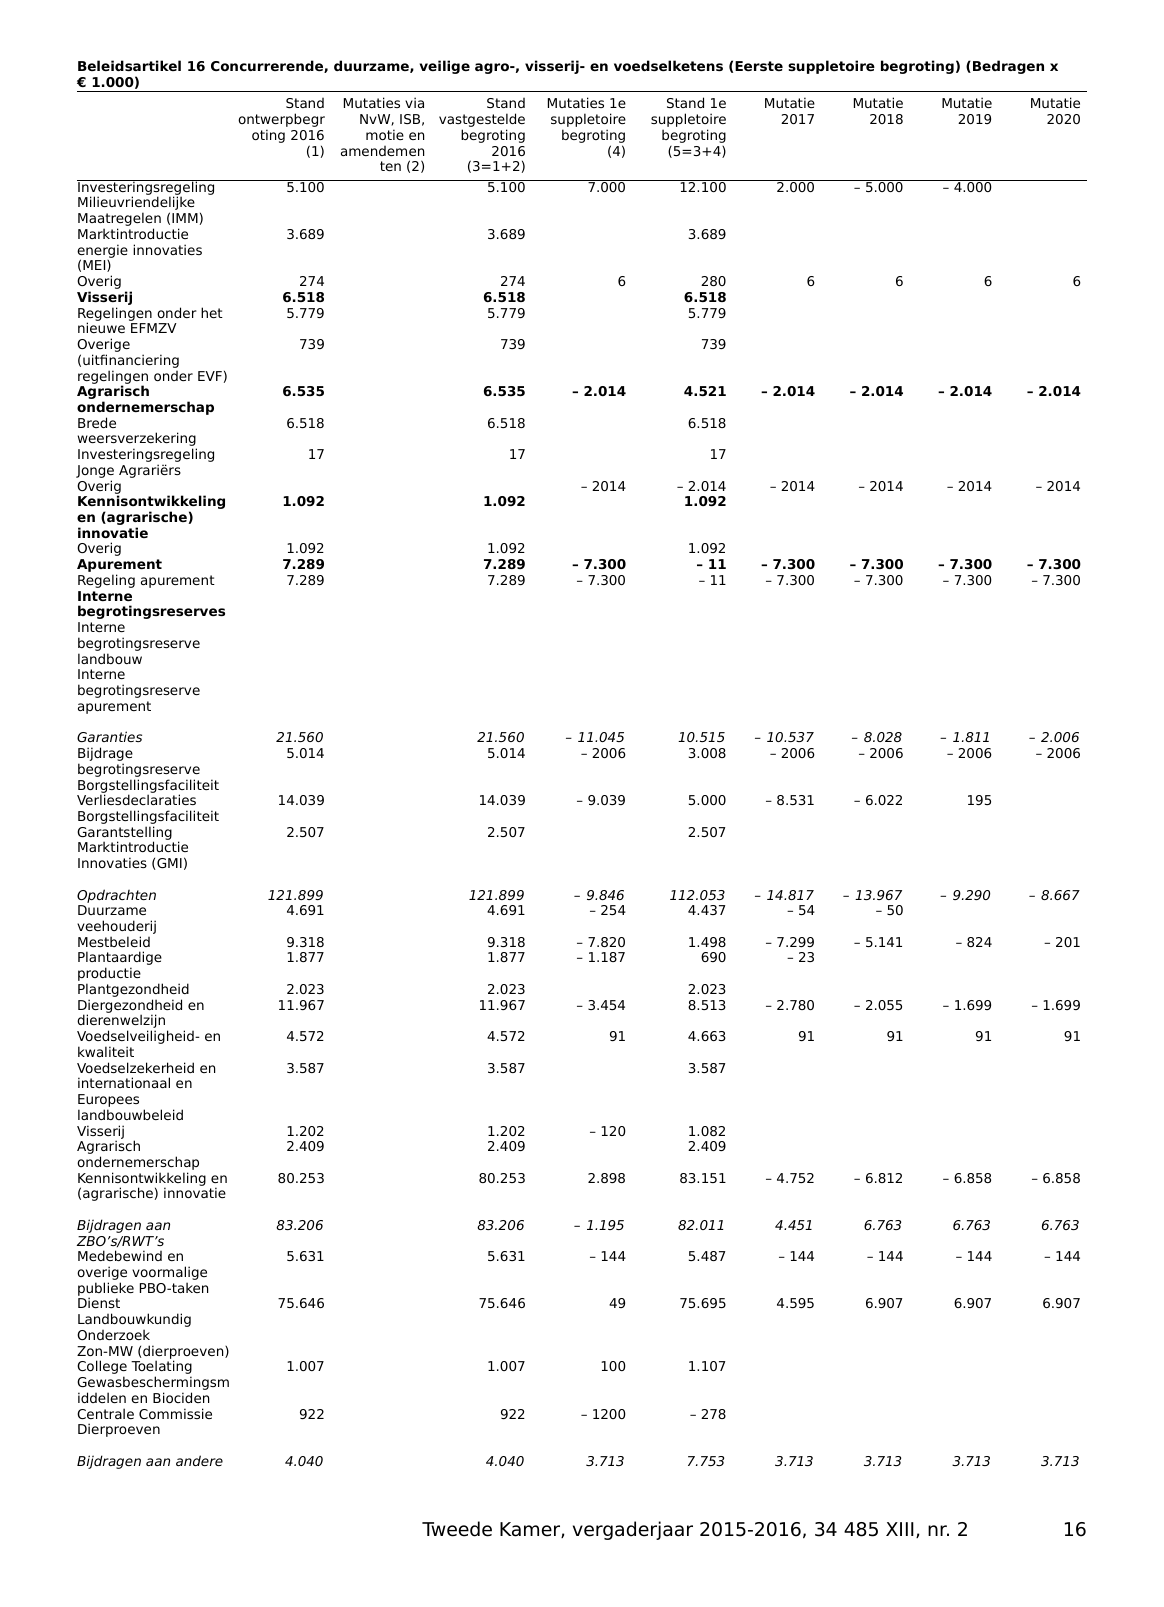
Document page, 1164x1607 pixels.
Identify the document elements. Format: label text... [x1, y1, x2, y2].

table_cell [531, 494, 632, 541]
table_cell – 1.811 [909, 730, 998, 746]
table_cell – 9.290 [909, 888, 998, 903]
table_cell – 14.817 [732, 888, 821, 903]
table_cell [431, 667, 531, 714]
table_cell [821, 825, 909, 872]
table_cell – 6.022 [821, 793, 909, 824]
table_cell – 7.299 [732, 935, 821, 950]
table_cell Centrale Commissie Dierproeven [77, 1406, 230, 1438]
table_cell [821, 714, 909, 730]
table_cell [331, 1406, 431, 1438]
table_cell [732, 494, 821, 541]
table_cell 1.007 [230, 1359, 331, 1406]
table_cell 739 [431, 337, 531, 384]
table_cell [531, 447, 632, 478]
table_cell Apurement [77, 557, 230, 573]
table_cell Garantstelling Marktintroductie Innovaties (GMI) [77, 825, 230, 872]
table_cell [998, 825, 1087, 872]
table_cell [632, 620, 732, 667]
table_cell [331, 541, 431, 557]
table_cell [77, 872, 230, 887]
table_cell 4.521 [632, 384, 732, 416]
table_cell [331, 1029, 431, 1060]
table_cell Garanties [77, 730, 230, 746]
table_cell [998, 494, 1087, 541]
table_cell [331, 1454, 431, 1469]
table_cell Bijdrage begrotingsreserve Borgstellingsfaciliteit [77, 746, 230, 793]
table_cell [998, 589, 1087, 620]
table_cell Bijdragen aan andere [77, 1454, 230, 1469]
table_cell [632, 667, 732, 714]
table_cell [331, 982, 431, 997]
table_cell 6.518 [230, 290, 331, 305]
table_cell Marktintroductie energie innovaties (MEI) [77, 227, 230, 274]
table_cell [909, 667, 998, 714]
table_cell – 2.014 [531, 384, 632, 416]
table_cell [331, 227, 431, 274]
table_cell [331, 1123, 431, 1139]
table_cell [821, 494, 909, 541]
table_cell 21.560 [230, 730, 331, 746]
table_cell Verliesdeclaraties Borgstellingsfaciliteit [77, 793, 230, 824]
table_cell [909, 1060, 998, 1123]
table_cell 6.518 [431, 290, 531, 305]
table_cell [331, 714, 431, 730]
table_cell [632, 1202, 732, 1218]
table_cell [821, 447, 909, 478]
table_cell [998, 950, 1087, 982]
table_cell [331, 825, 431, 872]
table_cell 11.967 [431, 998, 531, 1029]
table_cell [331, 274, 431, 290]
table_cell [431, 620, 531, 667]
table_cell [998, 714, 1087, 730]
table_cell [331, 1249, 431, 1296]
table_cell Opdrachten [77, 888, 230, 903]
table_cell [821, 1139, 909, 1171]
table_cell 4.595 [732, 1296, 821, 1343]
table_cell 6.535 [431, 384, 531, 416]
table_cell – 54 [732, 903, 821, 934]
table_cell [821, 589, 909, 620]
table_cell Visserij [77, 290, 230, 305]
table_cell – 13.967 [821, 888, 909, 903]
table_cell Regelingen onder het nieuwe EFMZV [77, 305, 230, 337]
table_cell 1.007 [431, 1359, 531, 1406]
table_cell [331, 573, 431, 588]
table_cell [431, 1202, 531, 1218]
table_cell 5.779 [230, 305, 331, 337]
table_cell 2.023 [230, 982, 331, 997]
table_cell [331, 290, 431, 305]
table_cell [909, 541, 998, 557]
table_cell 2.507 [230, 825, 331, 872]
table_cell [998, 982, 1087, 997]
table_cell [431, 589, 531, 620]
table_cell [998, 1438, 1087, 1454]
table_cell [732, 305, 821, 337]
table_cell [531, 290, 632, 305]
table_cell [331, 337, 431, 384]
table_cell 739 [230, 337, 331, 384]
table_cell 1.092 [632, 541, 732, 557]
table_cell [821, 290, 909, 305]
table_cell – 10.537 [732, 730, 821, 746]
table_cell [909, 589, 998, 620]
table_cell [821, 1060, 909, 1123]
table_cell – 2006 [732, 746, 821, 793]
table_cell – 1200 [531, 1406, 632, 1438]
table_cell [998, 1344, 1087, 1359]
table_cell – 2014 [909, 479, 998, 494]
table_cell [909, 982, 998, 997]
table_cell [77, 1202, 230, 1218]
table_cell [331, 1218, 431, 1249]
table_cell [531, 1344, 632, 1359]
table_cell [331, 935, 431, 950]
table_cell – 1.195 [531, 1218, 632, 1249]
table_cell [909, 227, 998, 274]
table_cell [998, 620, 1087, 667]
table_cell 12.100 [632, 181, 732, 227]
table_cell Visserij [77, 1123, 230, 1139]
table_cell 5.100 [230, 181, 331, 227]
table_cell – 7.300 [732, 573, 821, 588]
table_cell [230, 620, 331, 667]
table_cell 3.713 [531, 1454, 632, 1469]
table_cell [998, 337, 1087, 384]
table_cell [998, 872, 1087, 887]
table_cell [732, 1438, 821, 1454]
table_cell 6 [909, 274, 998, 290]
table_cell 1.092 [431, 541, 531, 557]
table_cell [732, 982, 821, 997]
table_cell 6.907 [998, 1296, 1087, 1343]
table_cell [909, 1344, 998, 1359]
table_cell [909, 1406, 998, 1438]
table_cell [821, 667, 909, 714]
table_cell 922 [431, 1406, 531, 1438]
table_cell [331, 1438, 431, 1454]
table_cell Mutaties via NvW, ISB, motie en amendementen (2) [331, 92, 431, 179]
table_cell – 7.300 [998, 557, 1087, 573]
table_cell 17 [431, 447, 531, 478]
table_cell [331, 872, 431, 887]
table_cell – 7.300 [531, 557, 632, 573]
table_cell [909, 620, 998, 667]
table_cell – 2006 [531, 746, 632, 793]
table_cell [531, 825, 632, 872]
table_cell 91 [732, 1029, 821, 1060]
table_cell – 2.014 [632, 479, 732, 494]
table_cell – 7.300 [821, 557, 909, 573]
table_cell [331, 730, 431, 746]
table_cell – 5.141 [821, 935, 909, 950]
table_cell [732, 872, 821, 887]
table_cell [909, 494, 998, 541]
table_cell 91 [998, 1029, 1087, 1060]
table_cell [821, 950, 909, 982]
table_cell – 23 [732, 950, 821, 982]
table_cell 6.763 [998, 1218, 1087, 1249]
table_cell [909, 903, 998, 934]
table_cell [531, 305, 632, 337]
table_cell [431, 714, 531, 730]
table_cell – 5.000 [821, 181, 909, 227]
table_cell Voedselzekerheid en internationaal en Europees landbouwbeleid [77, 1060, 230, 1123]
table_cell [331, 667, 431, 714]
table_cell 121.899 [230, 888, 331, 903]
table_cell [331, 1359, 431, 1406]
table_cell [732, 1359, 821, 1406]
table_cell 14.039 [431, 793, 531, 824]
table_cell 274 [431, 274, 531, 290]
table_cell [998, 416, 1087, 447]
table_cell – 7.300 [821, 573, 909, 588]
table_cell [821, 620, 909, 667]
table_cell [331, 1139, 431, 1171]
table_cell [531, 1139, 632, 1171]
table_cell 3.008 [632, 746, 732, 793]
table_cell 5.014 [230, 746, 331, 793]
table_cell [998, 1123, 1087, 1139]
table_cell [531, 337, 632, 384]
table_cell 1.202 [431, 1123, 531, 1139]
table_cell Kennisontwikkeling en (agrarische) innovatie [77, 494, 230, 541]
table_cell [821, 227, 909, 274]
table_cell 7.289 [431, 557, 531, 573]
table_cell 5.631 [230, 1249, 331, 1296]
table_cell – 6.858 [998, 1171, 1087, 1202]
table_cell – 2006 [909, 746, 998, 793]
table_cell 49 [531, 1296, 632, 1343]
table_cell [230, 589, 331, 620]
table_cell [331, 746, 431, 793]
table_cell 5.779 [632, 305, 732, 337]
table_cell [531, 714, 632, 730]
table_cell 8.513 [632, 998, 732, 1029]
table_cell 6.518 [632, 416, 732, 447]
table_cell [909, 1359, 998, 1406]
table_cell Stand ontwerpbegroting 2016 (1) [230, 92, 331, 179]
table_cell 4.451 [732, 1218, 821, 1249]
table_cell [331, 589, 431, 620]
table_cell Agrarisch ondernemerschap [77, 384, 230, 416]
table_cell [531, 589, 632, 620]
table_cell – 120 [531, 1123, 632, 1139]
table_cell [331, 998, 431, 1029]
table_cell – 1.187 [531, 950, 632, 982]
table_cell Duurzame veehouderij [77, 903, 230, 934]
table_cell [732, 541, 821, 557]
table_cell 6 [821, 274, 909, 290]
table_cell 6.518 [431, 416, 531, 447]
table_cell [909, 714, 998, 730]
table_cell [821, 982, 909, 997]
table_cell 21.560 [431, 730, 531, 746]
table_cell – 2014 [998, 479, 1087, 494]
table_cell – 6.858 [909, 1171, 998, 1202]
table_cell [821, 541, 909, 557]
table_cell 195 [909, 793, 998, 824]
table_cell 4.663 [632, 1029, 732, 1060]
table_cell [331, 1060, 431, 1123]
table_cell [909, 825, 998, 872]
table_cell 17 [230, 447, 331, 478]
table_cell Mutatie 2019 [909, 92, 998, 179]
table_cell 9.318 [230, 935, 331, 950]
table_cell Mutatie 2017 [732, 92, 821, 179]
table_cell – 2.006 [998, 730, 1087, 746]
table_cell Diergezondheid en dierenwelzijn [77, 998, 230, 1029]
table_cell [821, 416, 909, 447]
table_cell 7.289 [431, 573, 531, 588]
table_cell [909, 447, 998, 478]
table_cell – 7.300 [998, 573, 1087, 588]
table_cell Overig [77, 274, 230, 290]
table_cell 5.487 [632, 1249, 732, 1296]
table_cell [331, 479, 431, 494]
table_cell [732, 667, 821, 714]
table_cell – 6.812 [821, 1171, 909, 1202]
table_cell Mestbeleid [77, 935, 230, 950]
table_cell – 9.039 [531, 793, 632, 824]
table_cell College Toelating Gewasbeschermingsmiddelen en Biociden [77, 1359, 230, 1406]
table_cell 3.713 [909, 1454, 998, 1469]
table_cell 75.646 [431, 1296, 531, 1343]
table_cell [331, 793, 431, 824]
table_cell 83.151 [632, 1171, 732, 1202]
table_cell – 144 [821, 1249, 909, 1296]
table_cell 112.053 [632, 888, 732, 903]
table_cell [331, 384, 431, 416]
table_cell 1.092 [230, 494, 331, 541]
table_cell [431, 1344, 531, 1359]
table_cell Stand 1e suppletoire begroting (5=3+4) [632, 92, 732, 179]
table_cell 1.202 [230, 1123, 331, 1139]
table_cell – 144 [998, 1249, 1087, 1296]
table_cell 3.587 [632, 1060, 732, 1123]
table_cell [998, 447, 1087, 478]
table_cell Interne begrotingsreserve apurement [77, 667, 230, 714]
table_cell – 7.300 [909, 557, 998, 573]
table_cell 80.253 [230, 1171, 331, 1202]
table_cell Mutaties 1e suppletoire begroting (4) [531, 92, 632, 179]
table_cell [431, 872, 531, 887]
table_cell 3.689 [632, 227, 732, 274]
table_cell – 2006 [998, 746, 1087, 793]
table_cell 3.587 [230, 1060, 331, 1123]
table_cell 75.695 [632, 1296, 732, 1343]
table_cell [998, 1060, 1087, 1123]
table_cell 6 [531, 274, 632, 290]
table_cell [230, 1344, 331, 1359]
table_cell [732, 714, 821, 730]
table_cell 5.631 [431, 1249, 531, 1296]
table_cell [331, 888, 431, 903]
table_cell – 2.014 [998, 384, 1087, 416]
table_cell 6.907 [909, 1296, 998, 1343]
table_cell 7.000 [531, 181, 632, 227]
table_cell 14.039 [230, 793, 331, 824]
table_cell [998, 227, 1087, 274]
table_cell [331, 447, 431, 478]
table_cell – 1.699 [909, 998, 998, 1029]
table_cell [331, 903, 431, 934]
table_cell [531, 416, 632, 447]
table_cell [821, 1359, 909, 1406]
table_cell [431, 479, 531, 494]
table_cell [821, 1202, 909, 1218]
table_cell – 11 [632, 573, 732, 588]
table_cell [732, 825, 821, 872]
table_cell 9.318 [431, 935, 531, 950]
table_cell [77, 1438, 230, 1454]
table_cell [331, 1296, 431, 1343]
table_cell Mutatie 2020 [998, 92, 1087, 179]
table_cell [821, 872, 909, 887]
table_cell 4.691 [230, 903, 331, 934]
table_cell – 278 [632, 1406, 732, 1438]
table_cell [998, 667, 1087, 714]
table_cell [732, 227, 821, 274]
table_cell [998, 1139, 1087, 1171]
table_cell [531, 667, 632, 714]
table_cell Voedselveiligheid- en kwaliteit [77, 1029, 230, 1060]
table_cell [821, 1344, 909, 1359]
table_cell [531, 872, 632, 887]
table_cell 2.409 [230, 1139, 331, 1171]
table_cell 2.898 [531, 1171, 632, 1202]
table_cell Plantaardige productie [77, 950, 230, 982]
table_cell 1.498 [632, 935, 732, 950]
table_cell [909, 872, 998, 887]
table_cell – 7.820 [531, 935, 632, 950]
table_cell – 144 [909, 1249, 998, 1296]
table_cell [331, 494, 431, 541]
table_cell [909, 950, 998, 982]
table_cell – 8.531 [732, 793, 821, 824]
table_cell [77, 92, 230, 179]
table_cell 2.507 [632, 825, 732, 872]
table_cell – 2.014 [732, 384, 821, 416]
table_cell [531, 982, 632, 997]
table_cell – 144 [732, 1249, 821, 1296]
table_cell – 2.780 [732, 998, 821, 1029]
table_cell – 2.014 [821, 384, 909, 416]
table_cell [732, 290, 821, 305]
table_cell 2.409 [632, 1139, 732, 1171]
table_cell 1.877 [230, 950, 331, 982]
table_cell 6.763 [821, 1218, 909, 1249]
table_cell 4.040 [431, 1454, 531, 1469]
table_cell 4.040 [230, 1454, 331, 1469]
table_cell [998, 1202, 1087, 1218]
table_cell – 824 [909, 935, 998, 950]
table_cell [909, 1139, 998, 1171]
table_cell [998, 541, 1087, 557]
table_cell 91 [531, 1029, 632, 1060]
table_cell 739 [632, 337, 732, 384]
table_cell 3.689 [431, 227, 531, 274]
table_cell Overige (uitfinanciering regelingen onder EVF) [77, 337, 230, 384]
table_cell 2.023 [632, 982, 732, 997]
table_cell 121.899 [431, 888, 531, 903]
table_cell – 50 [821, 903, 909, 934]
table_cell Plantgezondheid [77, 982, 230, 997]
table_cell 80.253 [431, 1171, 531, 1202]
table_cell – 201 [998, 935, 1087, 950]
table_header Beleidsartikel 16 Concurrerende, duurzame, veilige agro-, visserij- en voedselketens (Eerste suppletoire begroting) (Bedragen x € 1.000) [77, 59, 1087, 91]
table_cell [821, 1406, 909, 1438]
table_cell Investeringsregeling Jonge Agrariërs [77, 447, 230, 478]
table_cell – 2006 [821, 746, 909, 793]
table_cell 4.437 [632, 903, 732, 934]
table_cell – 8.667 [998, 888, 1087, 903]
table_cell 5.014 [431, 746, 531, 793]
table_cell [531, 227, 632, 274]
table_cell [632, 714, 732, 730]
table_cell [331, 1344, 431, 1359]
table_cell – 9.846 [531, 888, 632, 903]
table_cell [732, 620, 821, 667]
table_cell 7.753 [632, 1454, 732, 1469]
table_cell [998, 305, 1087, 337]
table_cell 83.206 [431, 1218, 531, 1249]
table_cell [331, 181, 431, 227]
table_cell 100 [531, 1359, 632, 1406]
table_cell – 2014 [732, 479, 821, 494]
table_cell – 7.300 [909, 573, 998, 588]
table_cell 6.518 [632, 290, 732, 305]
table_cell [732, 1406, 821, 1438]
table_cell [821, 1438, 909, 1454]
table_cell 5.100 [431, 181, 531, 227]
table_cell [821, 1123, 909, 1139]
table_cell [909, 337, 998, 384]
table_cell Kennisontwikkeling en (agrarische) innovatie [77, 1171, 230, 1202]
table_cell 10.515 [632, 730, 732, 746]
table_cell Interne begrotingsreserve landbouw [77, 620, 230, 667]
table_cell 2.023 [431, 982, 531, 997]
table_cell 91 [821, 1029, 909, 1060]
table_cell 2.507 [431, 825, 531, 872]
table_cell [998, 903, 1087, 934]
table_cell – 7.300 [732, 557, 821, 573]
table_cell [331, 416, 431, 447]
table_cell [998, 1359, 1087, 1406]
table_cell [909, 305, 998, 337]
table_cell [230, 1202, 331, 1218]
table_cell 1.092 [431, 494, 531, 541]
table_cell 280 [632, 274, 732, 290]
table_cell Interne begrotingsreserves [77, 589, 230, 620]
table_cell Dienst Landbouwkundig Onderzoek [77, 1296, 230, 1343]
table_cell [331, 950, 431, 982]
table_cell [331, 557, 431, 573]
table_cell Medebewind en overige voormalige publieke PBO-taken [77, 1249, 230, 1296]
table_cell [531, 1438, 632, 1454]
table_cell Agrarisch ondernemerschap [77, 1139, 230, 1171]
table_cell [331, 1202, 431, 1218]
table_cell [909, 1438, 998, 1454]
table_cell Overig [77, 479, 230, 494]
table_cell 5.779 [431, 305, 531, 337]
table_cell [531, 541, 632, 557]
table_cell [998, 181, 1087, 227]
table_cell Stand vastgestelde begroting 2016 (3=1+2) [431, 92, 531, 179]
table_cell [331, 620, 431, 667]
table_cell 5.000 [632, 793, 732, 824]
table_cell [531, 1060, 632, 1123]
table_cell Mutatie 2018 [821, 92, 909, 179]
table_cell 1.082 [632, 1123, 732, 1139]
table_cell 82.011 [632, 1218, 732, 1249]
table_cell [821, 305, 909, 337]
table_cell 1.877 [431, 950, 531, 982]
table_cell 1.107 [632, 1359, 732, 1406]
table_cell [632, 1344, 732, 1359]
table_cell Overig [77, 541, 230, 557]
table_cell [909, 1123, 998, 1139]
table_cell – 8.028 [821, 730, 909, 746]
table_cell [531, 620, 632, 667]
table_cell 274 [230, 274, 331, 290]
table_cell Investeringsregeling Milieuvriendelijke Maatregelen (IMM) [77, 181, 230, 227]
table_cell 6.907 [821, 1296, 909, 1343]
table_cell 7.289 [230, 573, 331, 588]
table_cell 6.535 [230, 384, 331, 416]
table_cell [632, 589, 732, 620]
table_cell – 2.055 [821, 998, 909, 1029]
table_cell [732, 1123, 821, 1139]
table_cell [230, 872, 331, 887]
table_cell [732, 1344, 821, 1359]
table_cell – 7.300 [531, 573, 632, 588]
table_cell – 4.752 [732, 1171, 821, 1202]
table_cell 4.691 [431, 903, 531, 934]
table_cell 4.572 [431, 1029, 531, 1060]
table_cell [632, 1438, 732, 1454]
table_cell 2.409 [431, 1139, 531, 1171]
table_cell 2.000 [732, 181, 821, 227]
table_cell – 144 [531, 1249, 632, 1296]
table_cell – 2.014 [909, 384, 998, 416]
table_cell [230, 479, 331, 494]
table_cell [909, 290, 998, 305]
table_cell – 3.454 [531, 998, 632, 1029]
table_cell 3.713 [821, 1454, 909, 1469]
table_cell [331, 1171, 431, 1202]
table_cell [732, 589, 821, 620]
table_cell Zon-MW (dierproeven) [77, 1344, 230, 1359]
table_cell – 4.000 [909, 181, 998, 227]
table_cell 1.092 [230, 541, 331, 557]
table_cell – 2014 [531, 479, 632, 494]
table_cell 1.092 [632, 494, 732, 541]
table_cell 91 [909, 1029, 998, 1060]
table_cell [230, 714, 331, 730]
table_cell [909, 416, 998, 447]
table_cell Regeling apurement [77, 573, 230, 588]
table_cell – 11 [632, 557, 732, 573]
table_cell [732, 1060, 821, 1123]
table_cell [998, 793, 1087, 824]
table_cell 6.518 [230, 416, 331, 447]
table_cell 75.646 [230, 1296, 331, 1343]
table_cell – 254 [531, 903, 632, 934]
table_cell [732, 1202, 821, 1218]
table_cell – 1.699 [998, 998, 1087, 1029]
table_cell [632, 872, 732, 887]
table_cell Brede weersverzekering [77, 416, 230, 447]
table_cell 83.206 [230, 1218, 331, 1249]
table_cell 7.289 [230, 557, 331, 573]
table_cell – 2014 [821, 479, 909, 494]
table_cell [531, 1202, 632, 1218]
table_cell 922 [230, 1406, 331, 1438]
table_cell [732, 416, 821, 447]
table_cell 17 [632, 447, 732, 478]
table_cell [732, 337, 821, 384]
table_cell – 11.045 [531, 730, 632, 746]
table_cell [732, 447, 821, 478]
table_cell 6.763 [909, 1218, 998, 1249]
table_cell [998, 1406, 1087, 1438]
table_cell 3.713 [732, 1454, 821, 1469]
table_cell 3.689 [230, 227, 331, 274]
table_cell [431, 1438, 531, 1454]
table_cell 690 [632, 950, 732, 982]
table_cell [732, 1139, 821, 1171]
table_cell [821, 337, 909, 384]
table_cell 3.587 [431, 1060, 531, 1123]
table_cell Bijdragen aan ZBO’s/RWT’s [77, 1218, 230, 1249]
table_cell [998, 290, 1087, 305]
table_cell [331, 305, 431, 337]
table_cell [230, 667, 331, 714]
table_cell 4.572 [230, 1029, 331, 1060]
table_cell 3.713 [998, 1454, 1087, 1469]
table_cell 6 [998, 274, 1087, 290]
table_cell 11.967 [230, 998, 331, 1029]
table_cell [230, 1438, 331, 1454]
table_cell 6 [732, 274, 821, 290]
table_cell [77, 714, 230, 730]
table_cell [909, 1202, 998, 1218]
